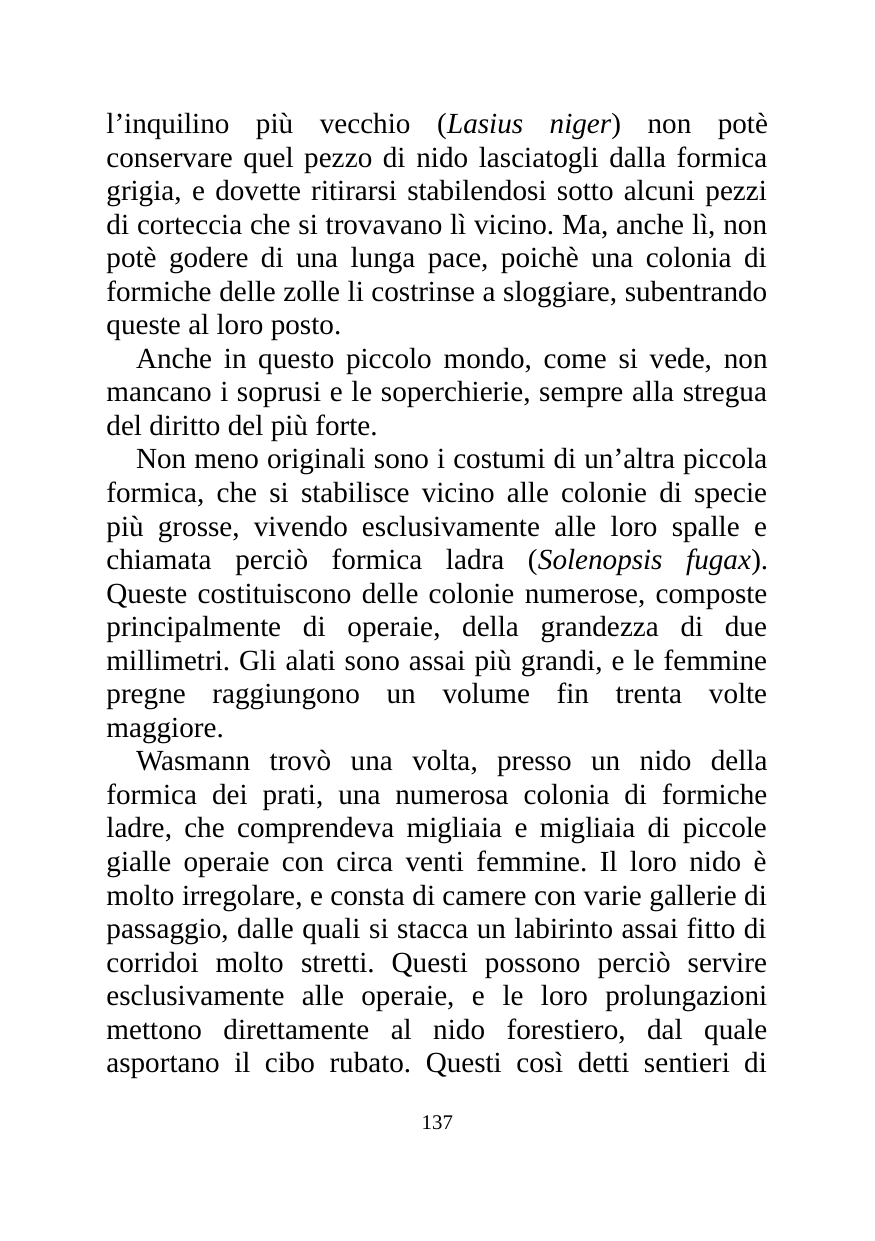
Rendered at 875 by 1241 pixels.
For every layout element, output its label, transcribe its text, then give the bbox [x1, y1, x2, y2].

text Wasmann trovò una volta, presso un nido della formica dei prati, una numerosa colonia di formiche ladre, che comprendeva migliaia e migliaia di piccole gialle operaie con circa venti femmine. Il loro nido è molto irregolare, e consta di camere con varie gallerie di passaggio, dalle quali si stacca un labirinto assai fitto di corridoi molto stretti. Questi possono perciò servire esclusivamente alle operaie, e le loro prolungazioni mettono direttamente al nido forestiero, dal quale asportano il cibo rubato. Questi così detti sentieri di [106, 743, 768, 1079]
text l’inquilino più vecchio (Lasius niger) non potè conservare quel pezzo di nido lasciatogli dalla formica grigia, e dovette ritirarsi stabilendosi sotto alcuni pezzi di corteccia che si trovavano lì vicino. Ma, anche lì, non potè godere di una lunga pace, poichè una colonia di formiche delle zolle li costrinse a sloggiare, subentrando queste al loro posto. [106, 106, 768, 341]
text Non meno originali sono i costumi di un’altra piccola formica, che si stabilisce vicino alle colonie di specie più grosse, vivendo esclusivamente alle loro spalle e chiamata perciò formica ladra (Solenopsis fugax). Queste costituiscono delle colonie numerose, composte principalmente di operaie, della grandezza di due millimetri. Gli alati sono assai più grandi, e le femmine pregne raggiungono un volume fin trenta volte maggiore. [106, 442, 768, 743]
text Anche in questo piccolo mondo, come si vede, non mancano i soprusi e le soperchierie, sempre alla stregua del diritto del più forte. [106, 341, 768, 442]
